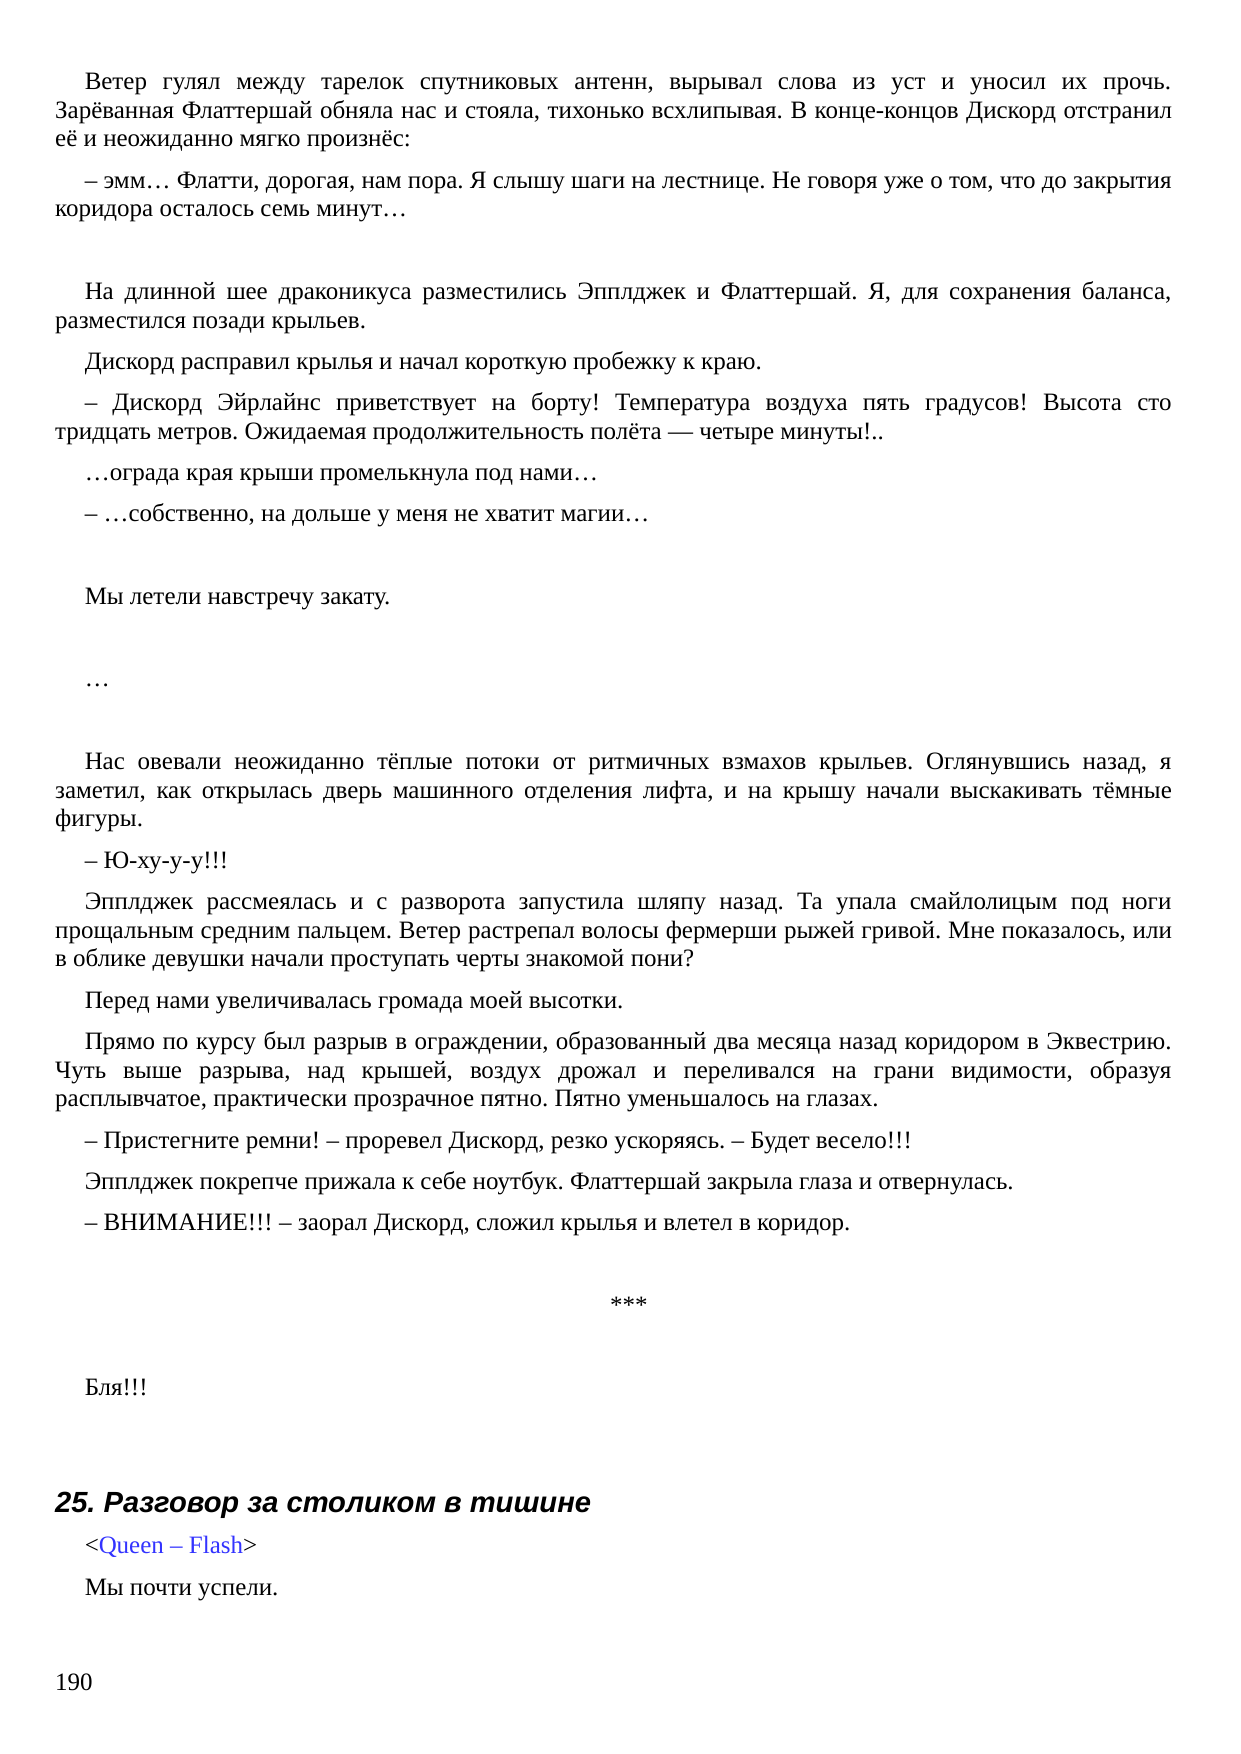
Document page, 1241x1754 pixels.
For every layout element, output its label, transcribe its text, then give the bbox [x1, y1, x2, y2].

text – Пристегните ремни! – проревел Дискорд, резко ускоряясь. – Будет весело!!! [55, 1125, 1173, 1153]
text Эпплджек покрепче прижала к себе ноутбук. Флаттершай закрыла глаза и отвернулась. [55, 1166, 1173, 1195]
subtitle 25. Разговор за столиком в тишине [55, 1484, 1173, 1518]
text Ветер гулял между тарелок спутниковых антенн, вырывал слова из уст и уносил их прочь. Зарёванная Флаттершай обняла нас и стояла, тихонько всхлипывая. В конце-концов Дискорд отстранил её и неожиданно мягко произнёс: [55, 66, 1173, 152]
text – Дискорд Эйрлайнс приветствует на борту! Температура воздуха пять градусов! Высота сто тридцать метров. Ожидаемая продолжительность полёта — четыре минуты!.. [55, 387, 1173, 445]
text – …собственно, на дольше у меня не хватит магии… [55, 498, 1173, 527]
text – эмм… Флатти, дорогая, нам пора. Я слышу шаги на лестнице. Не говоря уже о том, что до закрытия коридора осталось семь минут… [55, 165, 1173, 222]
text – ВНИМАНИЕ!!! – заорал Дискорд, сложил крылья и влетел в коридор. [55, 1207, 1173, 1236]
text Перед нами увеличивалась громада моей высотки. [55, 985, 1173, 1013]
text Дискорд расправил крылья и начал короткую пробежку к краю. [55, 346, 1173, 375]
text На длинной шее драконикуса разместились Эпплджек и Флаттершай. Я, для сохранения баланса, разместился позади крыльев. [55, 276, 1173, 333]
text … [55, 663, 1173, 692]
text Прямо по курсу был разрыв в ограждении, образованный два месяца назад коридором в Эквестрию. Чуть выше разрыва, над крышей, воздух дрожал и переливался на грани видимости, образуя расплывчатое, практически прозрачное пятно. Пятно уменьшалось на глазах. [55, 1026, 1173, 1112]
text Мы летели навстречу закату. [55, 581, 1173, 610]
text Нас овевали неожиданно тёплые потоки от ритмичных взмахов крыльев. Оглянувшись назад, я заметил, как открылась дверь машинного отделения лифта, и на крышу начали выскакивать тёмные фигуры. [55, 746, 1173, 832]
text – Ю-ху-у-у!!! [55, 845, 1173, 873]
text Эпплджек рассмеялась и с разворота запустила шляпу назад. Та упала смайлолицым под ноги прощальным средним пальцем. Ветер растрепал волосы фермерши рыжей гривой. Мне показалось, или в облике девушки начали проступать черты знакомой пони? [55, 886, 1173, 972]
text Бля!!! [55, 1372, 1173, 1401]
text Мы почти успели. [55, 1572, 1173, 1601]
text *** [55, 1290, 1173, 1318]
text <Queen – Flash> [55, 1531, 1173, 1559]
text …ограда края крыши промелькнула под нами… [55, 457, 1173, 486]
